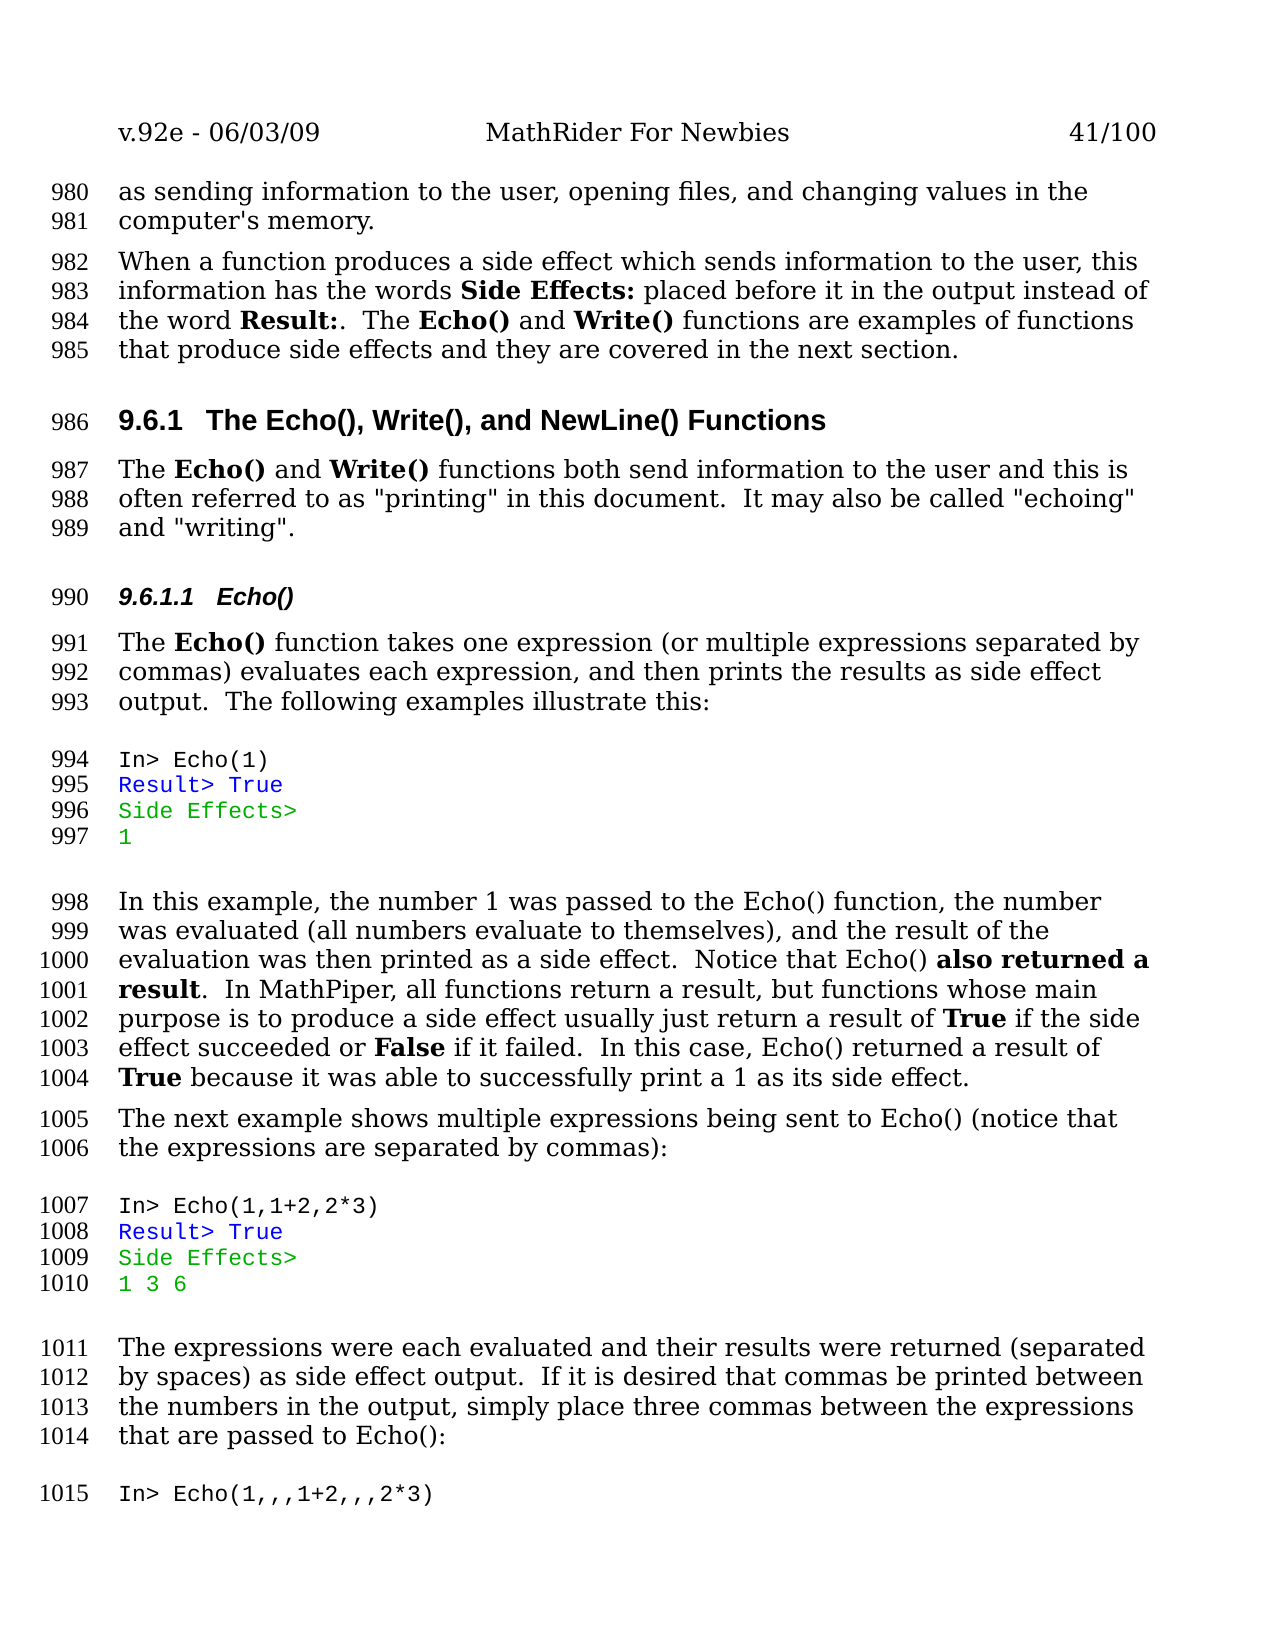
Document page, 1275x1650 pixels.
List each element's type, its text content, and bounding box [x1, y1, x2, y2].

text The Echo() function takes one expression (or multiple expressions separated by commas) evaluates each expression, and then prints the results as side effect output. The following examples illustrate this: [118, 628, 1157, 716]
subtitle The Echo(), Write(), and NewLine() Functions [118, 403, 1157, 437]
subtitle Echo() [118, 582, 1157, 610]
text as sending information to the user, opening files, and changing values in the computer's memory. [118, 177, 1157, 235]
text The next example shows multiple expressions being sent to Echo() (notice that the expressions are separated by commas): [118, 1104, 1157, 1162]
text In> Echo(1,1+2,2*3) [118, 1194, 1157, 1220]
text When a function produces a side effect which sends information to the user, this information has the words Side Effects: placed before it in the output instead of the word Result:. The Echo() and Write() functions are examples of functions that produce side effects and they are covered in the next section. [118, 247, 1157, 364]
text The Echo() and Write() functions both send information to the user and this is often referred to as "printing" in this document. It may also be called "echoing" and "writing". [118, 455, 1157, 543]
text Side Effects> [118, 1246, 1157, 1272]
text In> Echo(1,,,1+2,,,2*3) [118, 1482, 1157, 1508]
text Result> True [118, 774, 1157, 800]
text Side Effects> [118, 800, 1157, 826]
text 1 3 6 [118, 1272, 1157, 1298]
text In this example, the number 1 was passed to the Echo() function, the number was evaluated (all numbers evaluate to themselves), and the result of the evaluation was then printed as a side effect. Notice that Echo() also returned a result. In MathPiper, all functions return a result, but functions whose main purpose is to produce a side effect usually just return a result of True if the side effect succeeded or False if it failed. In this case, Echo() returned a result of True because it was able to successfully print a 1 as its side effect. [118, 887, 1157, 1092]
text In> Echo(1) [118, 748, 1157, 774]
text 1 [118, 826, 1157, 852]
text The expressions were each evaluated and their results were returned (separated by spaces) as side effect output. If it is desired that commas be printed between the numbers in the output, simply place three commas between the expressions that are passed to Echo(): [118, 1333, 1157, 1450]
text Result> True [118, 1220, 1157, 1246]
